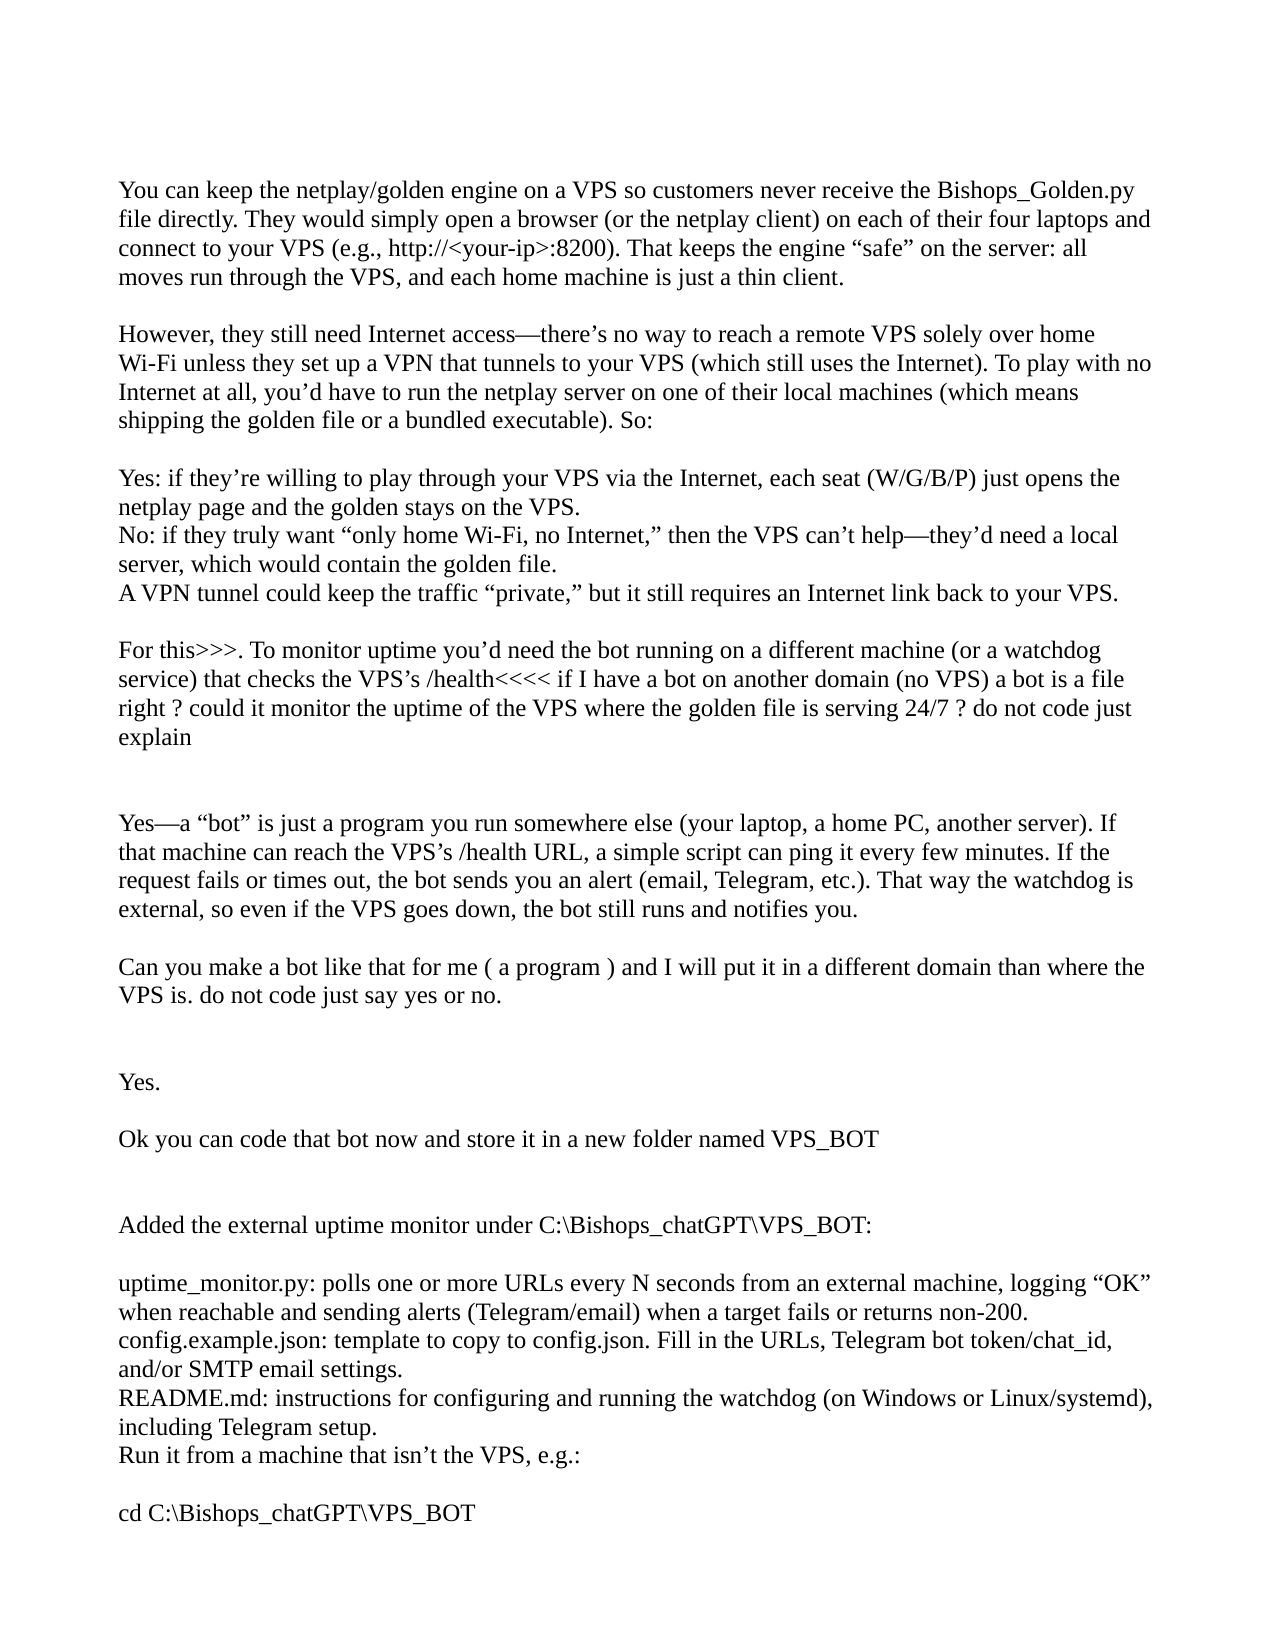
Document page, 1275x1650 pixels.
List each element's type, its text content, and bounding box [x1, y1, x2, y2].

text Ok you can code that bot now and store it in a new folder named VPS_BOT [118, 1124, 1157, 1153]
text You can keep the netplay/golden engine on a VPS so customers never receive the Bishops_Golden.py file directly. They would simply open a browser (or the netplay client) on each of their four laptops and connect to your VPS (e.g., http://<your-ip>:8200). That keeps the engine “safe” on the server: all moves run through the VPS, and each home machine is just a thin client. [118, 176, 1157, 291]
text Added the external uptime monitor under C:\Bishops_chatGPT\VPS_BOT: [118, 1211, 1157, 1239]
text No: if they truly want “only home Wi-Fi, no Internet,” then the VPS can’t help—they’d need a local server, which would contain the golden file. [118, 521, 1157, 578]
text config.example.json: template to copy to config.json. Fill in the URLs, Telegram bot token/chat_id, and/or SMTP email settings. [118, 1326, 1157, 1383]
text uptime_monitor.py: polls one or more URLs every N seconds from an external machine, logging “OK” when reachable and sending alerts (Telegram/email) when a target fails or returns non-200. [118, 1268, 1157, 1326]
text Yes: if they’re willing to play through your VPS via the Internet, each seat (W/G/B/P) just opens the netplay page and the golden stays on the VPS. [118, 463, 1157, 521]
text However, they still need Internet access—there’s no way to reach a remote VPS solely over home Wi‑Fi unless they set up a VPN that tunnels to your VPS (which still uses the Internet). To play with no Internet at all, you’d have to run the netplay server on one of their local machines (which means shipping the golden file or a bundled executable). So: [118, 319, 1157, 434]
text Yes—a “bot” is just a program you run somewhere else (your laptop, a home PC, another server). If that machine can reach the VPS’s /health URL, a simple script can ping it every few minutes. If the request fails or times out, the bot sends you an alert (email, Telegram, etc.). That way the watchdog is external, so even if the VPS goes down, the bot still runs and notifies you. [118, 808, 1157, 923]
text For this>>>. To monitor uptime you’d need the bot running on a different machine (or a watchdog service) that checks the VPS’s /health<<<< if I have a bot on another domain (no VPS) a bot is a file right ? could it monitor the uptime of the VPS where the golden file is serving 24/7 ? do not code just explain [118, 636, 1157, 751]
text Can you make a bot like that for me ( a program ) and I will put it in a different domain than where the VPS is. do not code just say yes or no. [118, 952, 1157, 1009]
text Yes. [118, 1067, 1157, 1096]
text cd C:\Bishops_chatGPT\VPS_BOT [118, 1498, 1157, 1527]
text Run it from a machine that isn’t the VPS, e.g.: [118, 1441, 1157, 1469]
text README.md: instructions for configuring and running the watchdog (on Windows or Linux/systemd), including Telegram setup. [118, 1383, 1157, 1441]
text A VPN tunnel could keep the traffic “private,” but it still requires an Internet link back to your VPS. [118, 578, 1157, 607]
